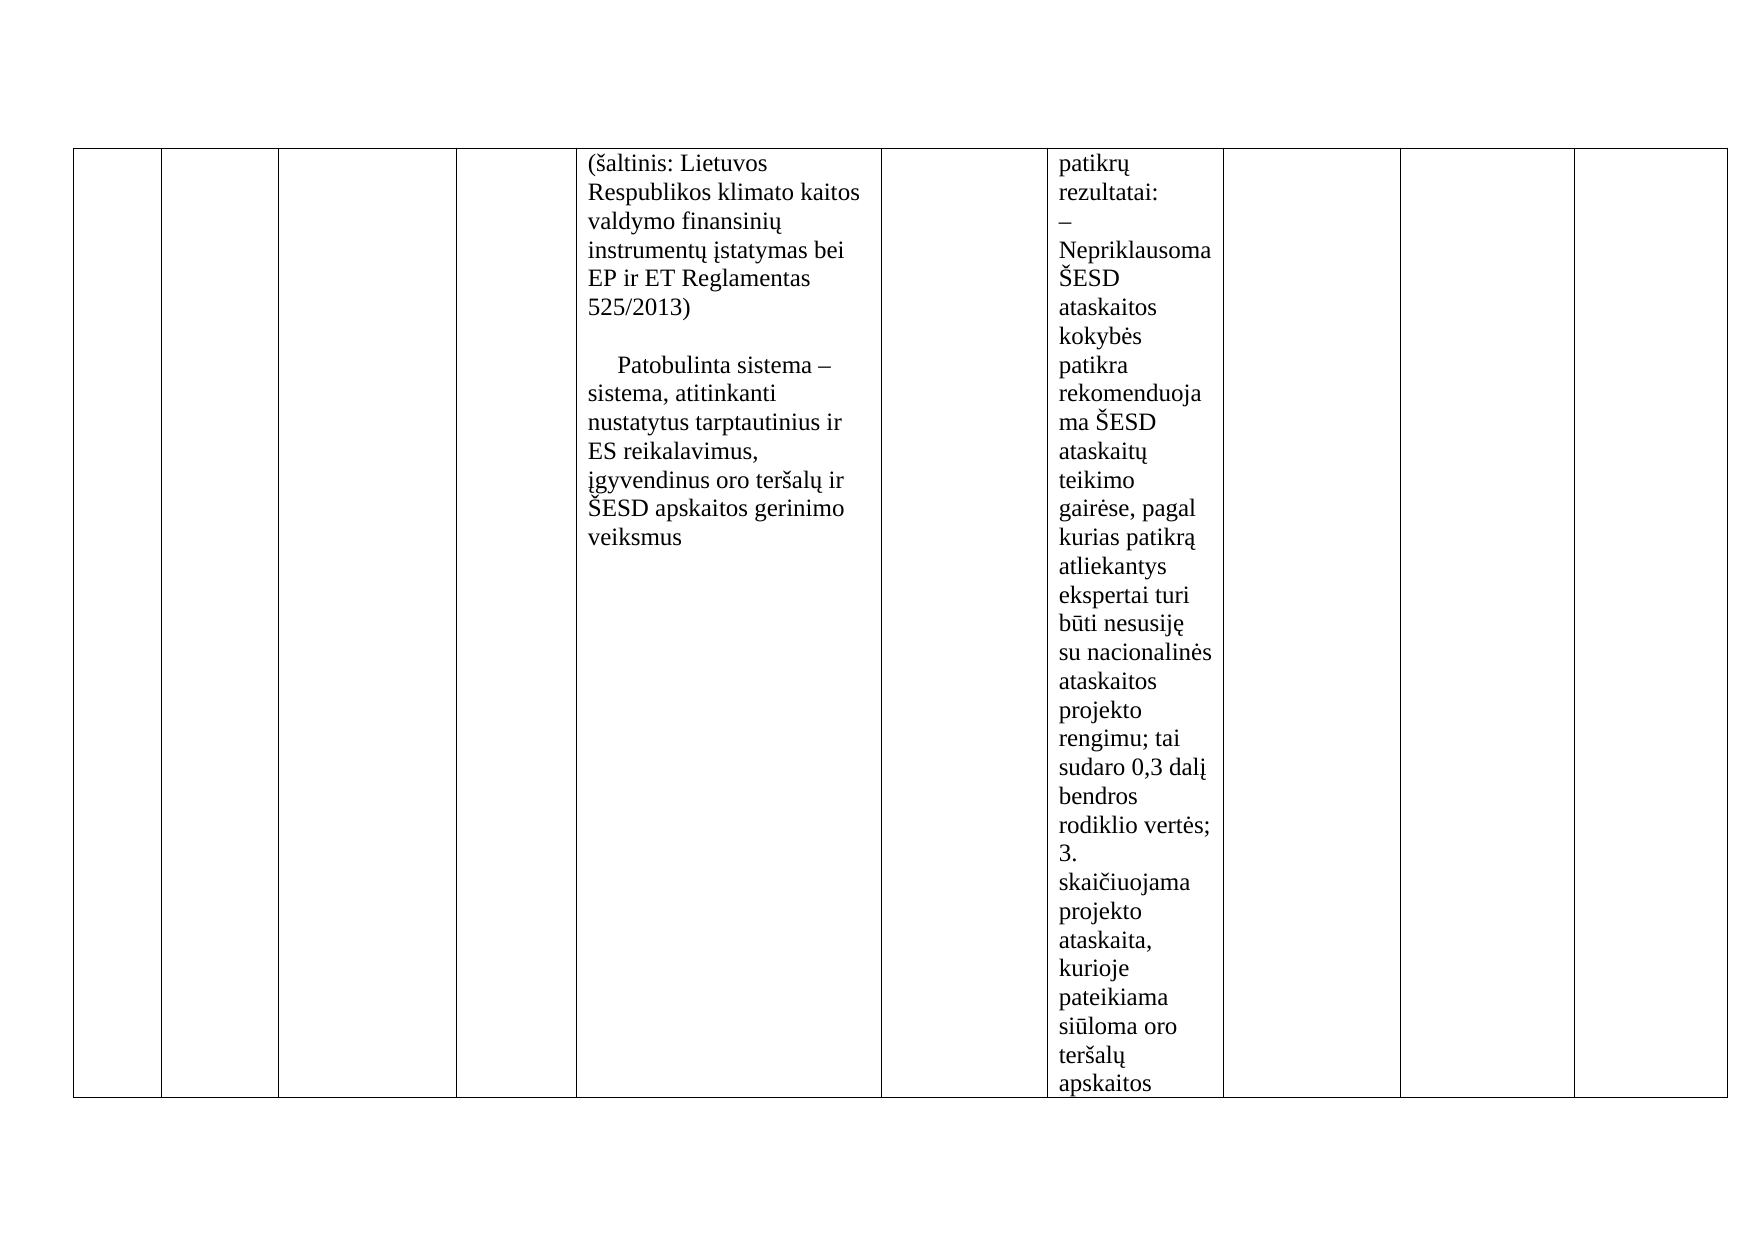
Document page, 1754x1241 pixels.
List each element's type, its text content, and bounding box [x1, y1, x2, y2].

table_cell [882, 149, 1047, 1097]
table_cell [1401, 149, 1574, 1097]
table_cell [1575, 149, 1727, 1097]
table_cell [457, 149, 576, 1097]
table_cell (šaltinis: Lietuvos Respublikos klimato kaitos valdymo finansinių instrumentų įstatymas bei EP ir ET Reglamentas 525/2013) Patobulinta sistema – sistema, atitinkanti nustatytus tarptautinius ir ES reikalavimus, įgyvendinus oro teršalų ir ŠESD apskaitos gerinimo veiksmus [577, 149, 881, 1097]
table_cell [279, 149, 456, 1097]
table_cell [162, 149, 278, 1097]
table_cell [74, 149, 161, 1097]
table_cell [1224, 149, 1400, 1097]
table_cell patikrų rezultatai: – Nepriklausoma ŠESD ataskaitos kokybės patikra rekomenduojama ŠESD ataskaitų teikimo gairėse, pagal kurias patikrą atliekantys ekspertai turi būti nesusiję su nacionalinės ataskaitos projekto rengimu; tai sudaro 0,3 dalį bendros rodiklio vertės; 3. skaičiuojama projekto ataskaita, kurioje pateikiama siūloma oro teršalų apskaitos [1048, 149, 1223, 1097]
